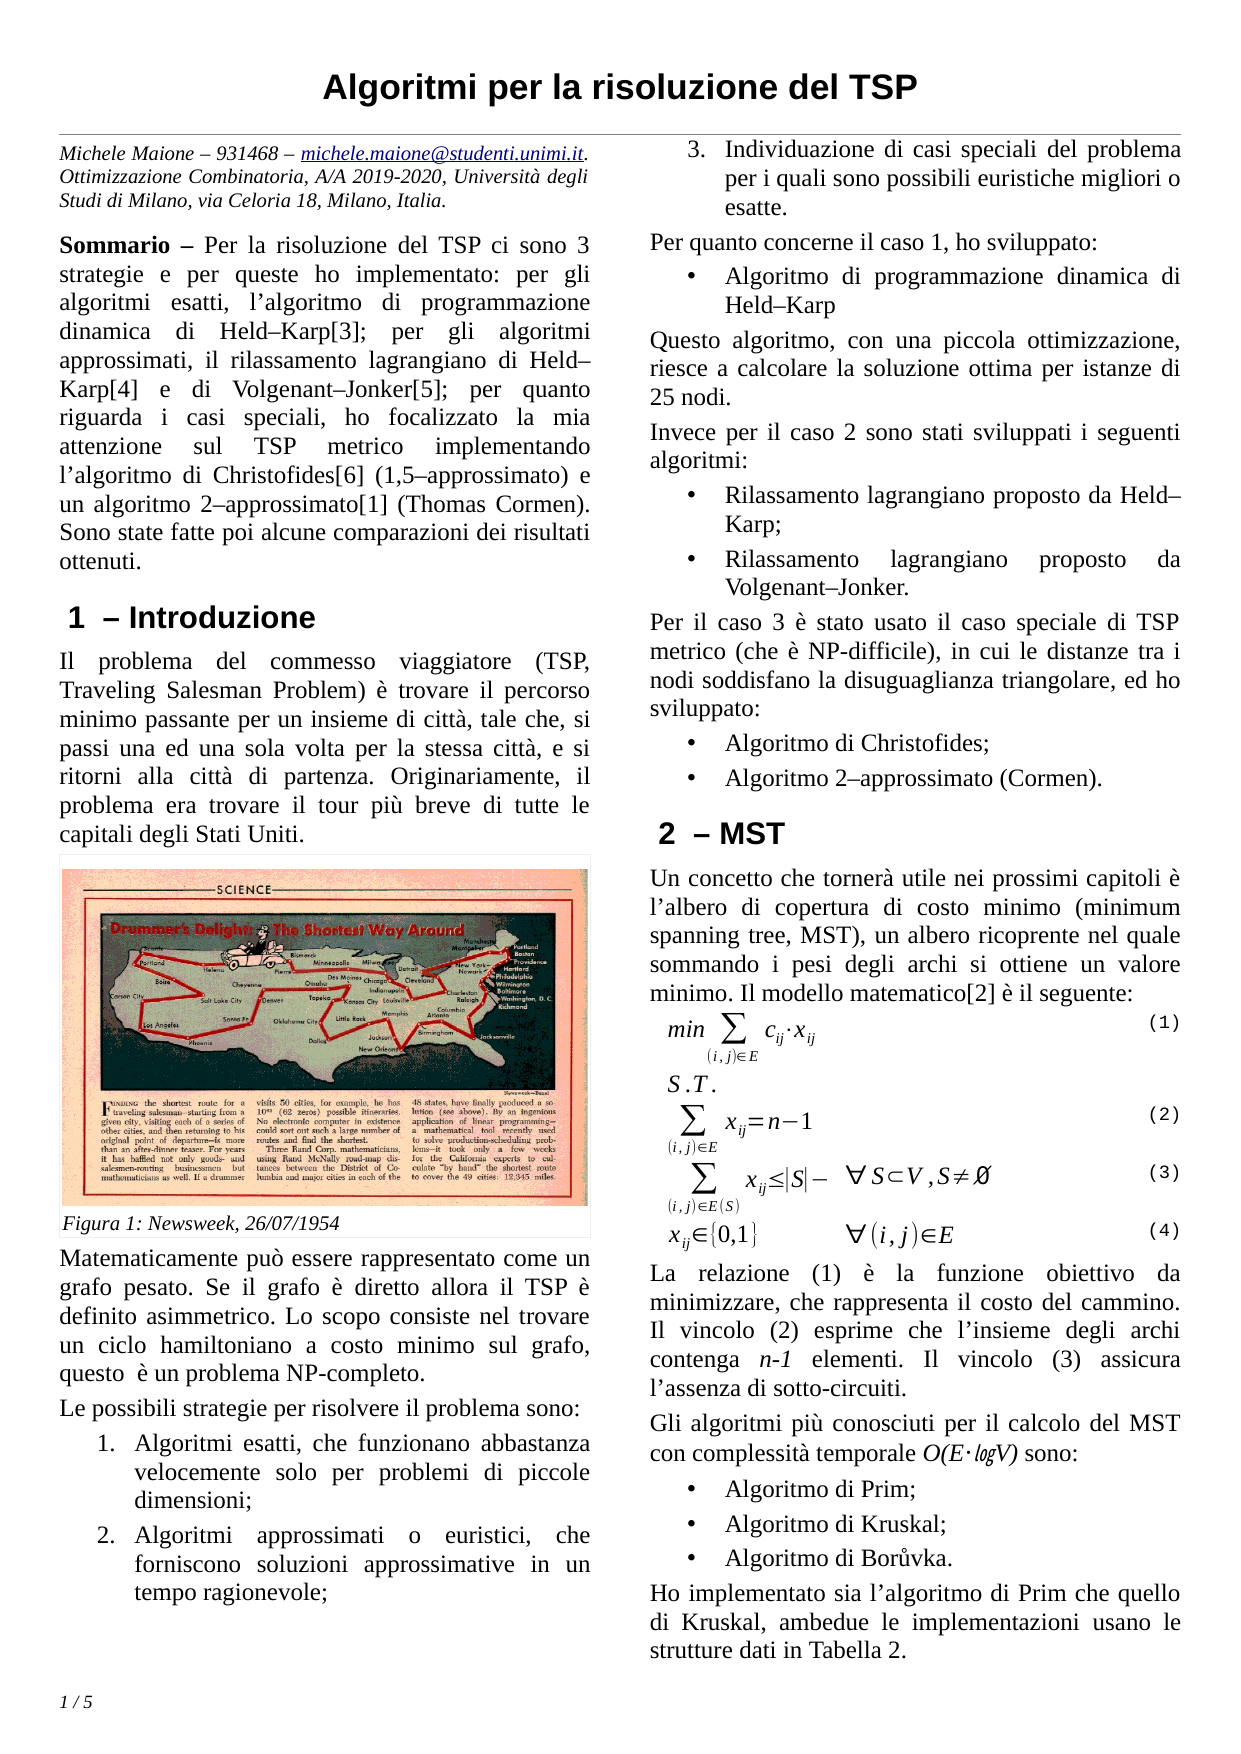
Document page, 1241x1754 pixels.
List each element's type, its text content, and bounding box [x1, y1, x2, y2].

table_cell [650, 1157, 827, 1215]
list Rilassamento lagrangiano proposto da Held–Karp; [687, 480, 1181, 538]
text Matematicamente può essere rappresentato come un grafo pesato. Se il grafo è diretto allora il TSP è definito asimmetrico. Lo scopo consiste nel trovare un ciclo hamiltoniano a costo minimo sul grafo, questo è un problema NP-completo. [59, 1243, 591, 1387]
text Un concetto che tornerà utile nei prossimi capitoli è l’albero di copertura di costo minimo (minimum spanning tree, MST), un albero ricoprente nel quale sommando i pesi degli archi si ottiene un valore minimo. Il modello matematico[2] è il seguente: [649, 863, 1181, 1007]
text Gli algoritmi più conosciuti per il calcolo del MST con complessità temporale O(E⋅㏒V) sono: [649, 1408, 1181, 1468]
table_cell (3) [1004, 1157, 1181, 1215]
table_header (1) [1004, 1007, 1181, 1065]
text Per il caso 3 è stato usato il caso speciale di TSP metrico (che è NP-difficile), in cui le distanze tra i nodi soddisfano la disuguaglianza triangolare, ed ho sviluppato: [649, 607, 1181, 722]
text Figura 1: Newsweek, 26/07/1954 [62, 1206, 588, 1234]
list Algoritmo di Kruskal; [687, 1509, 1181, 1537]
text Ho implementato sia l’algoritmo di Prim che quello di Kruskal, ambedue le implementazioni usano le strutture dati in Tabella 2. [649, 1578, 1181, 1664]
list Rilassamento lagrangiano proposto da Volgenant–Jonker. [687, 544, 1181, 601]
table_cell [827, 1065, 1004, 1098]
table_header [650, 1007, 827, 1065]
list Algoritmo di Prim; [687, 1474, 1181, 1503]
list Individuazione di casi speciali del problema per i quali sono possibili euristiche migliori o esatte. [687, 135, 1181, 221]
list Algoritmo 2–approssimato (Cormen). [687, 763, 1181, 792]
list Algoritmi approssimati o euristici, che forniscono soluzioni approssimative in un tempo ragionevole; [97, 1520, 591, 1606]
list Algoritmi esatti, che funzionano abbastanza velocemente solo per problemi di piccole dimensioni; [97, 1428, 591, 1514]
list Algoritmo di Borůvka. [687, 1543, 1181, 1572]
text Il problema del commesso viaggiatore (TSP, Traveling Salesman Problem) è trovare il percorso minimo passante per un insieme di città, tale che, si passi una ed una sola volta per la stessa città, e si ritorni alla città di partenza. Originariamente, il problema era trovare il tour più breve di tutte le capitali degli Stati Uniti. [59, 646, 591, 848]
table_cell (4) [1004, 1215, 1181, 1252]
text Questo algoritmo, con una piccola ottimizzazione, riesce a calcolare la soluzione ottima per istanze di 25 nodi. [649, 325, 1181, 411]
picture [62, 869, 588, 1206]
table_cell [650, 1215, 827, 1252]
table_cell [827, 1157, 1004, 1215]
list Algoritmo di Christofides; [687, 728, 1181, 757]
table_cell (2) [1004, 1099, 1181, 1157]
subtitle MST [649, 815, 1181, 851]
text Per quanto concerne il caso 1, ho sviluppato: [649, 227, 1181, 255]
table_cell [827, 1099, 1004, 1157]
table_cell [827, 1215, 1004, 1252]
list Algoritmo di programmazione dinamica di Held–Karp [687, 261, 1181, 319]
table_header [827, 1007, 1004, 1065]
text Invece per il caso 2 sono stati sviluppati i seguenti algoritmi: [649, 417, 1181, 474]
text La relazione (1) è la funzione obiettivo da minimizzare, che rappresenta il costo del cammino. Il vincolo (2) esprime che l’insieme degli archi contenga n-1 elementi. Il vincolo (3) assicura l’assenza di sotto-circuiti. [649, 1258, 1181, 1402]
subtitle Michele Maione – 931468 – michele.maione@studenti.unimi.it. Ottimizzazione Combinatoria, A/A 2019-2020, Università degli Studi di Milano, via Celoria 18, Milano, Italia. [59, 141, 591, 212]
text Le possibili strategie per risolvere il problema sono: [59, 1393, 591, 1422]
subtitle Introduzione [59, 599, 591, 634]
table_cell [650, 1065, 827, 1098]
text Sommario – Per la risoluzione del TSP ci sono 3 strategie e per queste ho implementato: per gli algoritmi esatti, l’algoritmo di programmazione dinamica di Held–Karp[3]; per gli algoritmi approssimati, il rilassamento lagrangiano di Held–Karp[4] e di Volgenant–Jonker[5]; per quanto riguarda i casi speciali, ho focalizzato la mia attenzione sul TSP metrico implementando l’algoritmo di Christofides[6] (1,5–approssimato) e un algoritmo 2–approssimato[1] (Thomas Cormen). Sono state fatte poi alcune comparazioni dei risultati ottenuti. [59, 230, 591, 575]
table_cell [650, 1099, 827, 1157]
table_cell [1004, 1065, 1181, 1098]
